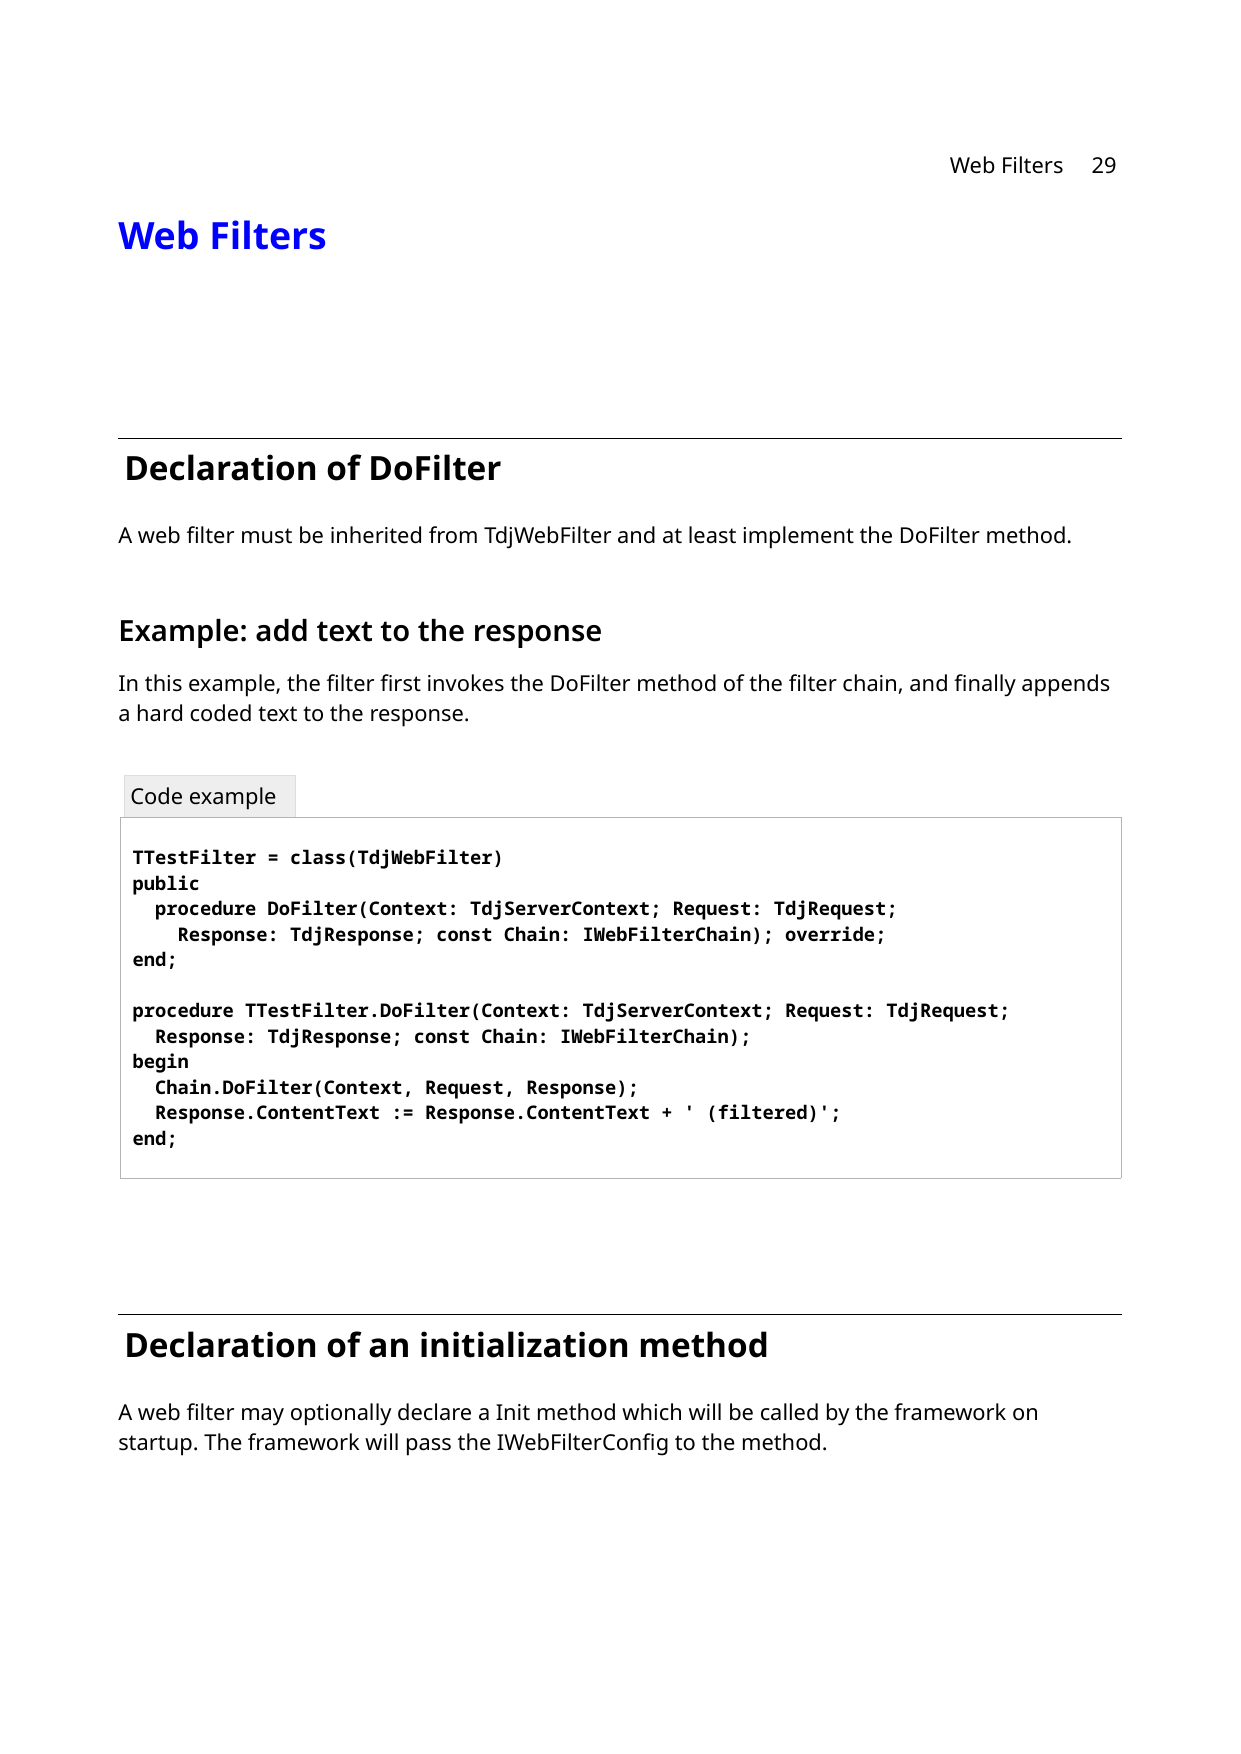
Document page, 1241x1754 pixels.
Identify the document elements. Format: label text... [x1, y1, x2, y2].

text A web filter must be inherited from TdjWebFilter and at least implement the DoFilter method. [118, 520, 1122, 550]
text In this example, the filter first invokes the DoFilter method of the filter chain, and finally appends a hard coded text to the response. [118, 668, 1122, 728]
subtitle Example: add text to the response [118, 610, 1122, 650]
text begin [121, 1046, 1121, 1072]
text Response: TdjResponse; const Chain: IWebFilterChain); [121, 1021, 1121, 1046]
text end; [121, 1123, 1121, 1178]
text A web filter may optionally declare a Init method which will be called by the framework on startup. The framework will pass the IWebFilterConfig to the method. [118, 1397, 1122, 1456]
text Response.ContentText := Response.ContentText + ' (filtered)'; [121, 1097, 1121, 1123]
text Chain.DoFilter(Context, Request, Response); [121, 1072, 1121, 1097]
subtitle Declaration of an initialization method [118, 1315, 1122, 1373]
subtitle Declaration of DoFilter [118, 439, 1122, 496]
text Response: TdjResponse; const Chain: IWebFilterChain); override; [121, 919, 1121, 944]
text Code example [125, 776, 295, 817]
text TTestFilter = class(TdjWebFilter) [121, 818, 1121, 868]
text end; procedure TTestFilter.DoFilter(Context: TdjServerContext; Request: TdjRequest; [121, 944, 1121, 1021]
text public [121, 868, 1121, 893]
subtitle Web Filters [118, 209, 1122, 260]
text procedure DoFilter(Context: TdjServerContext; Request: TdjRequest; [121, 893, 1121, 919]
